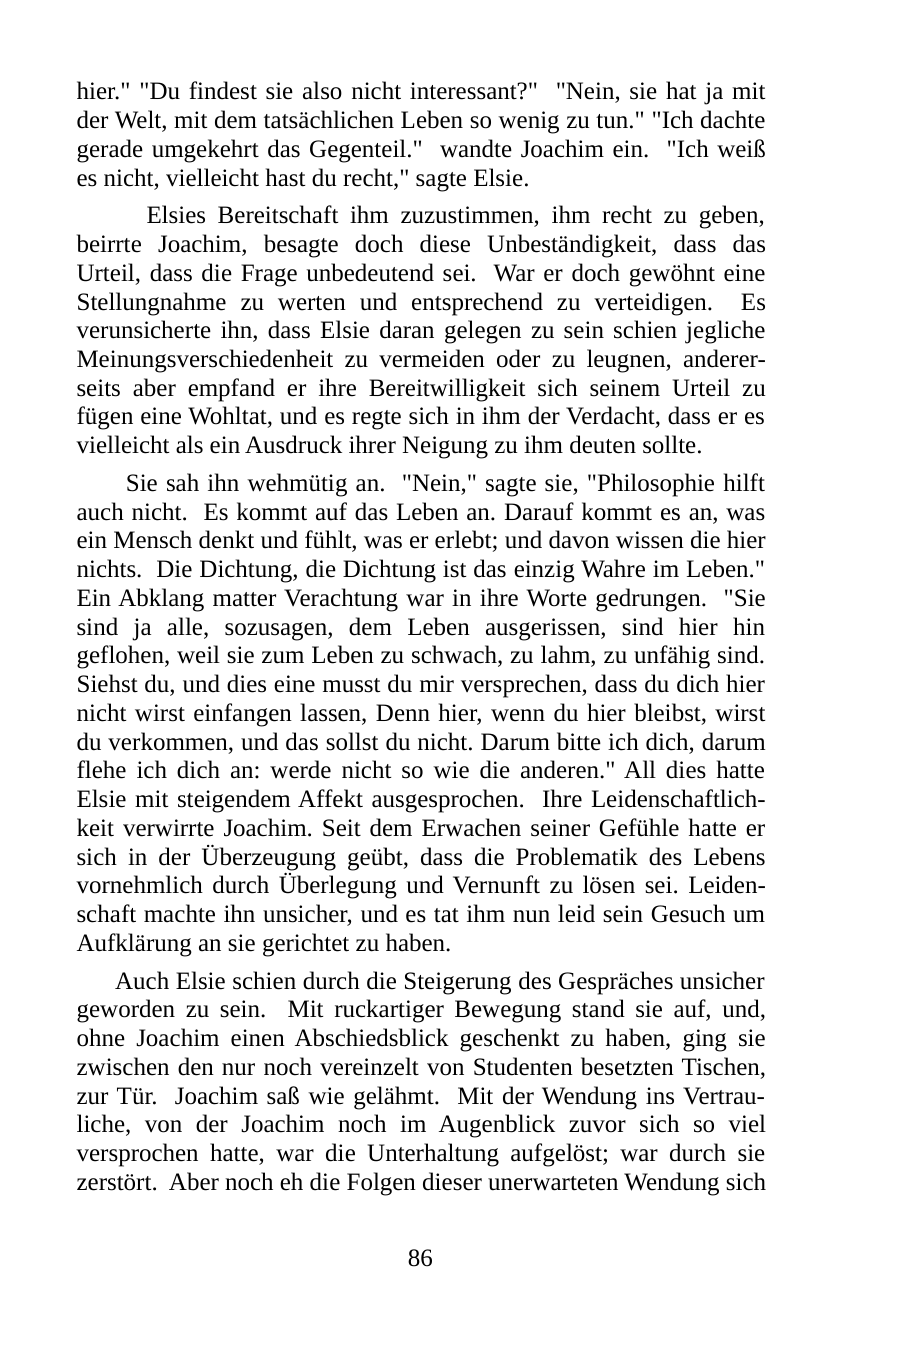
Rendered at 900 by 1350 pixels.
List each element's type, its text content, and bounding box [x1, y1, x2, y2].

text Elsies Bereitschaft ihm zuzustimmen, ihm recht zu geben, beirrte Joachim, besagte doch diese Unbeständigkeit, dass das Urteil, dass die Frage unbedeutend sei. War er doch gewöhnt eine Stellungnahme zu werten und entsprechend zu verteidigen. Es verunsicherte ihn, dass Elsie daran gelegen zu sein schien jegliche Meinungsverschiedenheit zu vermeiden oder zu leugnen, anderer-seits aber empfand er ihre Bereitwilligkeit sich seinem Urteil zu fügen eine Wohltat, und es regte sich in ihm der Verdacht, dass er es vielleicht als ein Ausdruck ihrer Neigung zu ihm deuten sollte. [76, 200, 766, 459]
text hier." "Du findest sie also nicht interessant?" "Nein, sie hat ja mit der Welt, mit dem tatsächlichen Leben so wenig zu tun." "Ich dachte gerade umgekehrt das Gegenteil." wandte Joachim ein. "Ich weiß es nicht, vielleicht hast du recht," sagte Elsie. [76, 76, 766, 191]
text Auch Elsie schien durch die Steigerung des Gespräches unsicher geworden zu sein. Mit ruckartiger Bewegung stand sie auf, und, ohne Joachim einen Abschiedsblick geschenkt zu haben, ging sie zwischen den nur noch vereinzelt von Studenten besetzten Tischen, zur Tür. Joachim saß wie gelähmt. Mit der Wendung ins Vertrau-liche, von der Joachim noch im Augenblick zuvor sich so viel versprochen hatte, war die Unterhaltung aufgelöst; war durch sie zerstört. Aber noch eh die Folgen dieser unerwarteten Wendung sich [76, 966, 766, 1196]
text Sie sah ihn wehmütig an. "Nein," sagte sie, "Philosophie hilft auch nicht. Es kommt auf das Leben an. Darauf kommt es an, was ein Mensch denkt und fühlt, was er erlebt; und davon wissen die hier nichts. Die Dichtung, die Dichtung ist das einzig Wahre im Leben." Ein Abklang matter Verachtung war in ihre Worte gedrungen. "Sie sind ja alle, sozusagen, dem Leben ausgerissen, sind hier hin geflohen, weil sie zum Leben zu schwach, zu lahm, zu unfähig sind. Siehst du, und dies eine musst du mir versprechen, dass du dich hier nicht wirst einfangen lassen, Denn hier, wenn du hier bleibst, wirst du verkommen, und das sollst du nicht. Darum bitte ich dich, darum flehe ich dich an: werde nicht so wie die anderen." All dies hatte Elsie mit steigendem Affekt ausgesprochen. Ihre Leidenschaftlich-keit verwirrte Joachim. Seit dem Erwachen seiner Gefühle hatte er sich in der Überzeugung geübt, dass die Problematik des Lebens vornehmlich durch Überlegung und Vernunft zu lösen sei. Leiden-schaft machte ihn unsicher, und es tat ihm nun leid sein Gesuch um Aufklärung an sie gerichtet zu haben. [76, 468, 766, 957]
